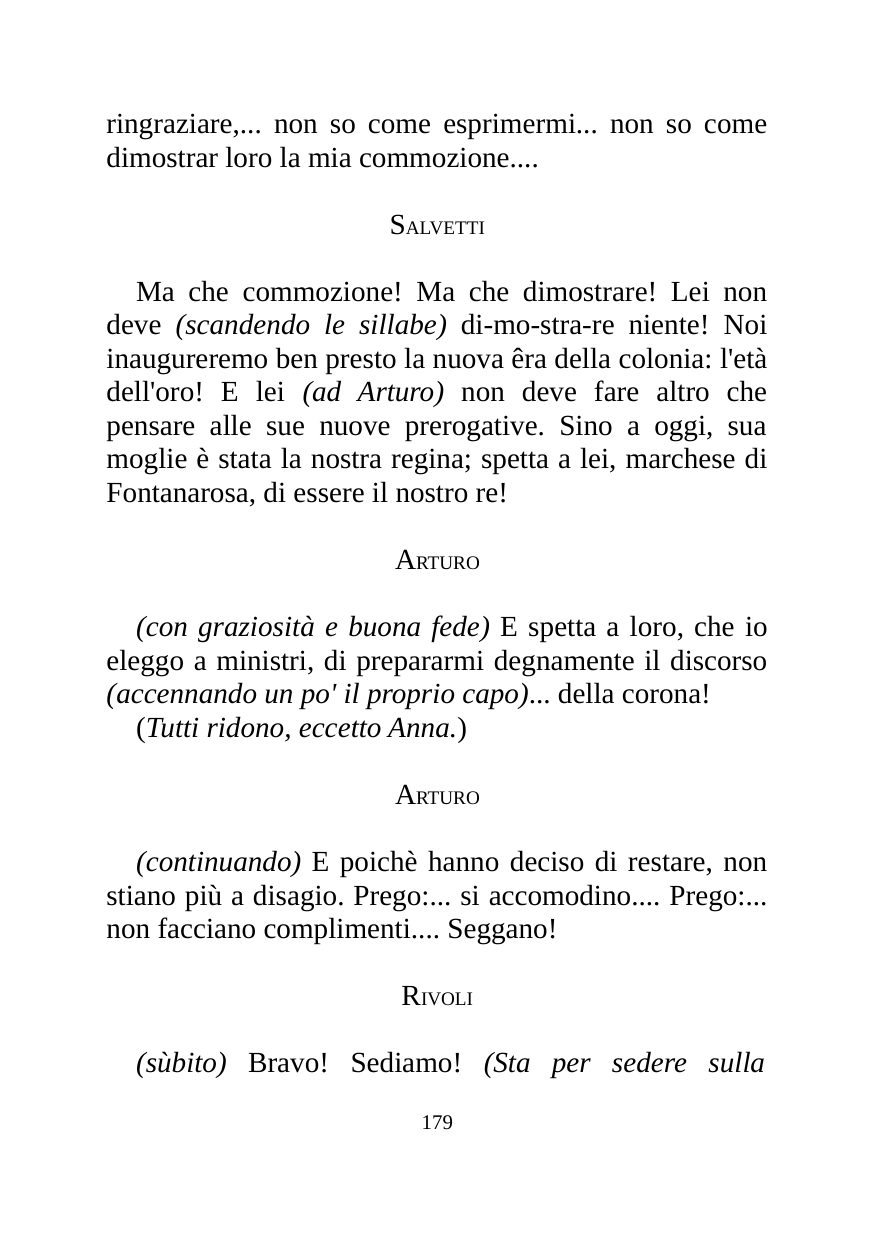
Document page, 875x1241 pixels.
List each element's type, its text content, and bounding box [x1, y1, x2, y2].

text (con graziosità e buona fede) E spetta a loro, che io eleggo a ministri, di prepararmi degnamente il discorso (accennando un po' il proprio capo)... della corona! [106, 609, 768, 710]
text (sùbito) Bravo! Sediamo! (Sta per sedere sulla [106, 1045, 768, 1079]
text Rivoli [106, 978, 768, 1012]
text Salvetti [106, 207, 768, 240]
text (Tutti ridono, eccetto Anna.) [106, 710, 768, 743]
text Arturo [106, 542, 768, 576]
text Ma che commozione! Ma che dimostrare! Lei non deve (scandendo le sillabe) di-mo-stra-re niente! Noi inaugureremo ben presto la nuova êra della colonia: l'età dell'oro! E lei (ad Arturo) non deve fare altro che pensare alle sue nuove prerogative. Sino a oggi, sua moglie è stata la nostra regina; spetta a lei, marchese di Fontanarosa, di essere il nostro re! [106, 274, 768, 509]
text Arturo [106, 777, 768, 811]
text ringraziare,... non so come esprimermi... non so come dimostrar loro la mia commozione.... [106, 106, 768, 173]
text (continuando) E poichè hanno deciso di restare, non stiano più a disagio. Prego:... si accomodino.... Prego:... non facciano complimenti.... Seggano! [106, 844, 768, 945]
